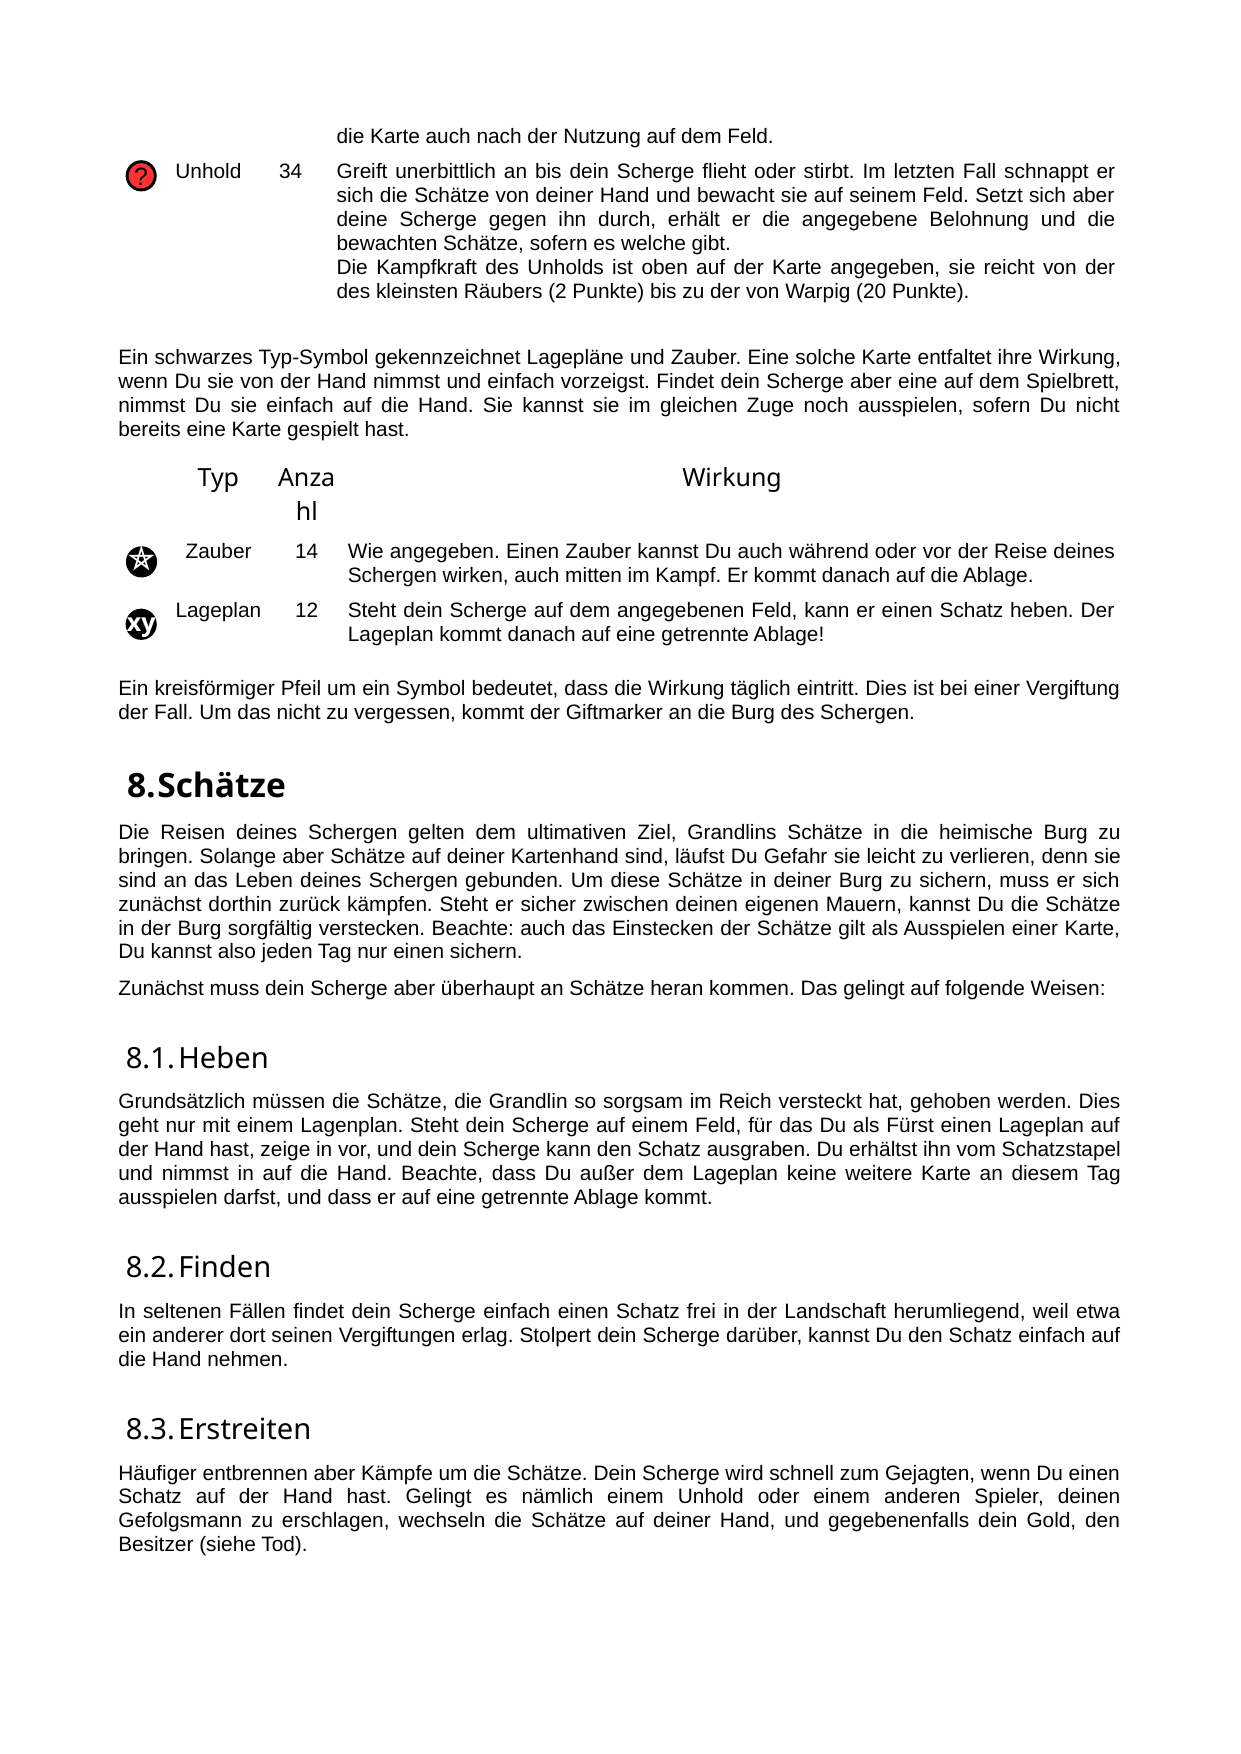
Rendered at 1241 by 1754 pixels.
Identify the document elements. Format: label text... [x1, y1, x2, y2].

table_cell 12 [271, 593, 342, 652]
text Die Reisen deines Schergen gelten dem ultimativen Ziel, Grandlins Schätze in die heimische Burg zu bringen. Solange aber Schätze auf deiner Kartenhand sind, läufst Du Gefahr sie leicht zu verlieren, denn sie sind an das Leben deines Schergen gebunden. Um diese Schätze in deiner Burg zu sichern, muss er sich zunächst dorthin zurück kämpfen. Steht er sicher zwischen deinen eigenen Mauern, kannst Du die Schätze in der Burg sorgfältig verstecken. Beachte: auch das Einstecken der Schätze gilt als Ausspielen einer Karte, Du kannst also jeden Tag nur einen sichern. [118, 819, 1122, 963]
table_header [118, 454, 166, 533]
text Ein kreisförmiger Pfeil um ein Symbol bedeutet, dass die Wirkung täglich eintritt. Dies ist bei einer Vergiftung der Fall. Um das nicht zu vergessen, kommt der Giftmarker an die Burg des Schergen. [118, 676, 1122, 724]
table_cell [166, 118, 250, 153]
table_header Typ [166, 454, 271, 533]
table_cell die Karte auch nach der Nutzung auf dem Feld. [331, 118, 1122, 153]
text Häufiger entbrennen aber Kämpfe um die Schätze. Dein Scherge wird schnell zum Gejagten, wenn Du einen Schatz auf der Hand hast. Gelingt es nämlich einem Unhold oder einem anderen Spieler, deinen Gefolgsmann zu erschlagen, wechseln die Schätze auf deiner Hand, und gegebenenfalls dein Gold, den Besitzer (siehe Tod). [118, 1460, 1122, 1556]
subtitle Schätze [118, 761, 1122, 807]
table_cell Steht dein Scherge auf dem angegebenen Feld, kann er einen Schatz heben. Der Lageplan kommt danach auf eine getrennte Ablage! [342, 593, 1122, 652]
table_cell Unhold [166, 154, 250, 309]
table_cell [118, 593, 166, 652]
table_cell Greift unerbittlich an bis dein Scherge flieht oder stirbt. Im letzten Fall schnappt er sich die Schätze von deiner Hand und bewacht sie auf seinem Feld. Setzt sich aber deine Scherge gegen ihn durch, erhält er die angegebene Belohnung und die bewachten Schätze, sofern es welche gibt. Die Kampfkraft des Unholds ist oben auf der Karte angegeben, sie reicht von der des kleinsten Räubers (2 Punkte) bis zu der von Warpig (20 Punkte). [331, 154, 1122, 309]
table_header Wirkung [342, 454, 1122, 533]
table_header Anzahl [271, 454, 342, 533]
table_cell [118, 154, 166, 309]
subtitle Erstreiten [118, 1408, 1122, 1448]
subtitle Heben [118, 1037, 1122, 1077]
table_cell 14 [271, 533, 342, 592]
table_cell [118, 533, 166, 592]
text Grundsätzlich müssen die Schätze, die Grandlin so sorgsam im Reich versteckt hat, gehoben werden. Dies geht nur mit einem Lagenplan. Steht dein Scherge auf einem Feld, für das Du als Fürst einen Lageplan auf der Hand hast, zeige in vor, und dein Scherge kann den Schatz ausgraben. Du erhältst ihn vom Schatzstapel und nimmst in auf die Hand. Beachte, dass Du außer dem Lageplan keine weitere Karte an diesem Tag ausspielen darfst, und dass er auf eine getrennte Ablage kommt. [118, 1089, 1122, 1209]
table_cell Lageplan [166, 593, 271, 652]
table_cell [250, 118, 331, 153]
table_cell 34 [250, 154, 331, 309]
table_cell [118, 118, 166, 153]
text Zunächst muss dein Scherge aber überhaupt an Schätze heran kommen. Das gelingt auf folgende Weisen: [118, 976, 1122, 1000]
subtitle Finden [118, 1247, 1122, 1286]
table_cell Wie angegeben. Einen Zauber kannst Du auch während oder vor der Reise deines Schergen wirken, auch mitten im Kampf. Er kommt danach auf die Ablage. [342, 533, 1122, 592]
table_cell Zauber [166, 533, 271, 592]
text In seltenen Fällen findet dein Scherge einfach einen Schatz frei in der Landschaft herumliegend, weil etwa ein anderer dort seinen Vergiftungen erlag. Stolpert dein Scherge darüber, kannst Du den Schatz einfach auf die Hand nehmen. [118, 1299, 1122, 1371]
text Ein schwarzes Typ-Symbol gekennzeichnet Lagepläne und Zauber. Eine solche Karte entfaltet ihre Wirkung, wenn Du sie von der Hand nimmst und einfach vorzeigst. Findet dein Scherge aber eine auf dem Spielbrett, nimmst Du sie einfach auf die Hand. Sie kannst sie im gleichen Zuge noch ausspielen, sofern Du nicht bereits eine Karte gespielt hast. [118, 345, 1122, 441]
